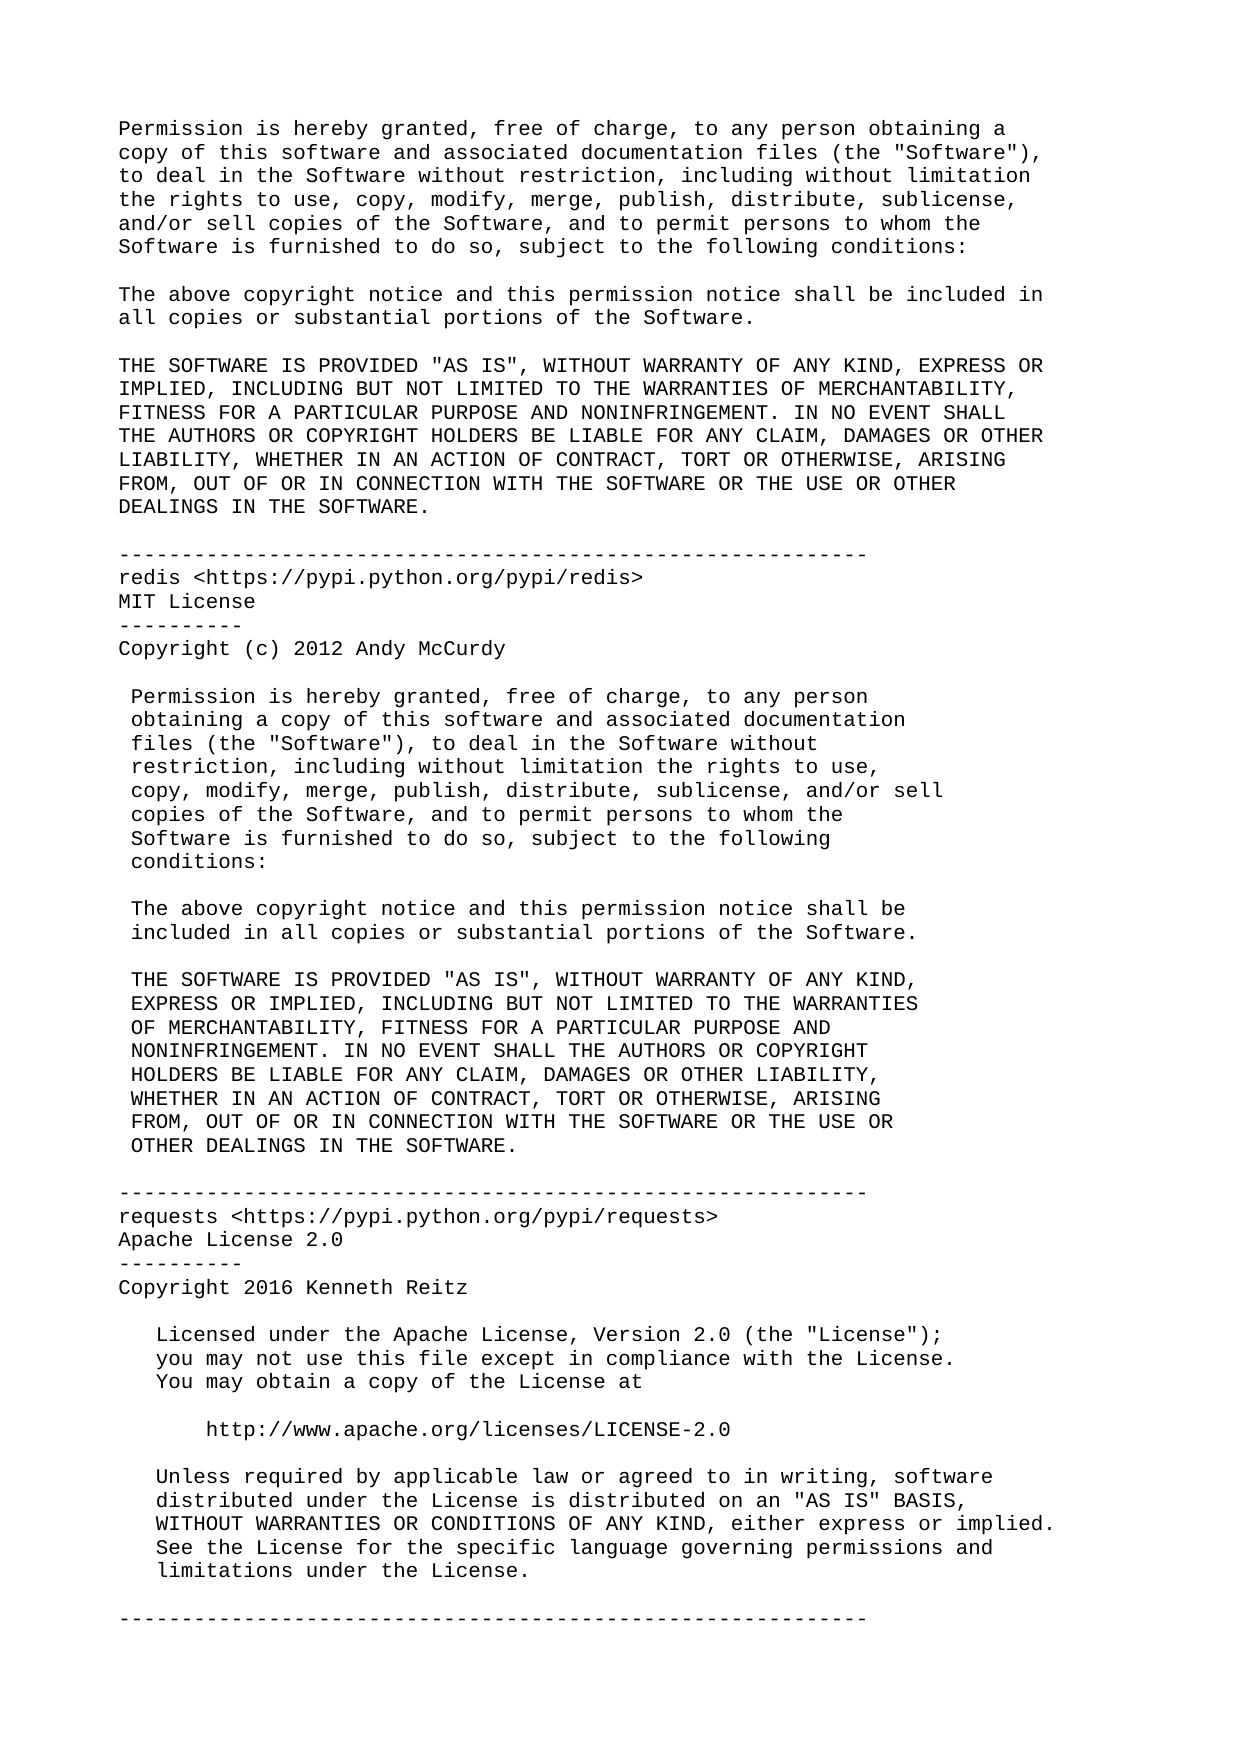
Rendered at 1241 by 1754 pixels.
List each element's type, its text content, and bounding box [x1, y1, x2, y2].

text to deal in the Software without restriction, including without limitation [118, 165, 1122, 189]
text Copyright (c) 2012 Andy McCurdy [118, 638, 1122, 662]
text Copyright 2016 Kenneth Reitz [118, 1277, 1122, 1300]
text conditions: [118, 851, 1122, 875]
text ---------- [118, 615, 1122, 638]
text THE SOFTWARE IS PROVIDED "AS IS", WITHOUT WARRANTY OF ANY KIND, EXPRESS OR [118, 354, 1122, 378]
text IMPLIED, INCLUDING BUT NOT LIMITED TO THE WARRANTIES OF MERCHANTABILITY, [118, 378, 1122, 402]
text Permission is hereby granted, free of charge, to any person [118, 686, 1122, 709]
text Software is furnished to do so, subject to the following [118, 827, 1122, 851]
text HOLDERS BE LIABLE FOR ANY CLAIM, DAMAGES OR OTHER LIABILITY, [118, 1064, 1122, 1088]
text OTHER DEALINGS IN THE SOFTWARE. [118, 1135, 1122, 1158]
text MIT License [118, 591, 1122, 615]
text Apache License 2.0 [118, 1229, 1122, 1253]
text copy of this software and associated documentation files (the "Software"), [118, 142, 1122, 165]
text files (the "Software"), to deal in the Software without [118, 733, 1122, 757]
text LIABILITY, WHETHER IN AN ACTION OF CONTRACT, TORT OR OTHERWISE, ARISING [118, 449, 1122, 473]
text FROM, OUT OF OR IN CONNECTION WITH THE SOFTWARE OR THE USE OR OTHER [118, 473, 1122, 496]
text the rights to use, copy, modify, merge, publish, distribute, sublicense, [118, 189, 1122, 213]
text copy, modify, merge, publish, distribute, sublicense, and/or sell [118, 780, 1122, 804]
text copies of the Software, and to permit persons to whom the [118, 804, 1122, 827]
text distributed under the License is distributed on an "AS IS" BASIS, [118, 1489, 1122, 1513]
text you may not use this file except in compliance with the License. [118, 1348, 1122, 1371]
text obtaining a copy of this software and associated documentation [118, 709, 1122, 733]
text Software is furnished to do so, subject to the following conditions: [118, 236, 1122, 260]
text You may obtain a copy of the License at [118, 1371, 1122, 1395]
text limitations under the License. [118, 1561, 1122, 1584]
text restriction, including without limitation the rights to use, [118, 757, 1122, 780]
text EXPRESS OR IMPLIED, INCLUDING BUT NOT LIMITED TO THE WARRANTIES [118, 993, 1122, 1017]
text ---------- [118, 1253, 1122, 1277]
text NONINFRINGEMENT. IN NO EVENT SHALL THE AUTHORS OR COPYRIGHT [118, 1040, 1122, 1064]
text WHETHER IN AN ACTION OF CONTRACT, TORT OR OTHERWISE, ARISING [118, 1088, 1122, 1111]
text Licensed under the Apache License, Version 2.0 (the "License"); [118, 1324, 1122, 1348]
text ------------------------------------------------------------ [118, 1182, 1122, 1206]
text WITHOUT WARRANTIES OR CONDITIONS OF ANY KIND, either express or implied. [118, 1513, 1122, 1537]
text and/or sell copies of the Software, and to permit persons to whom the [118, 213, 1122, 236]
text ------------------------------------------------------------ [118, 544, 1122, 567]
text The above copyright notice and this permission notice shall be included in [118, 284, 1122, 307]
text ------------------------------------------------------------ [118, 1608, 1122, 1631]
text The above copyright notice and this permission notice shall be [118, 898, 1122, 922]
text requests <https://pypi.python.org/pypi/requests> [118, 1206, 1122, 1229]
text DEALINGS IN THE SOFTWARE. [118, 496, 1122, 520]
text all copies or substantial portions of the Software. [118, 307, 1122, 331]
text FROM, OUT OF OR IN CONNECTION WITH THE SOFTWARE OR THE USE OR [118, 1111, 1122, 1135]
text THE AUTHORS OR COPYRIGHT HOLDERS BE LIABLE FOR ANY CLAIM, DAMAGES OR OTHER [118, 426, 1122, 449]
text Unless required by applicable law or agreed to in writing, software [118, 1466, 1122, 1489]
text See the License for the specific language governing permissions and [118, 1537, 1122, 1561]
text OF MERCHANTABILITY, FITNESS FOR A PARTICULAR PURPOSE AND [118, 1017, 1122, 1040]
text Permission is hereby granted, free of charge, to any person obtaining a [118, 118, 1122, 142]
text redis <https://pypi.python.org/pypi/redis> [118, 567, 1122, 591]
text http://www.apache.org/licenses/LICENSE-2.0 [118, 1419, 1122, 1442]
text THE SOFTWARE IS PROVIDED "AS IS", WITHOUT WARRANTY OF ANY KIND, [118, 969, 1122, 993]
text FITNESS FOR A PARTICULAR PURPOSE AND NONINFRINGEMENT. IN NO EVENT SHALL [118, 402, 1122, 426]
text included in all copies or substantial portions of the Software. [118, 922, 1122, 946]
